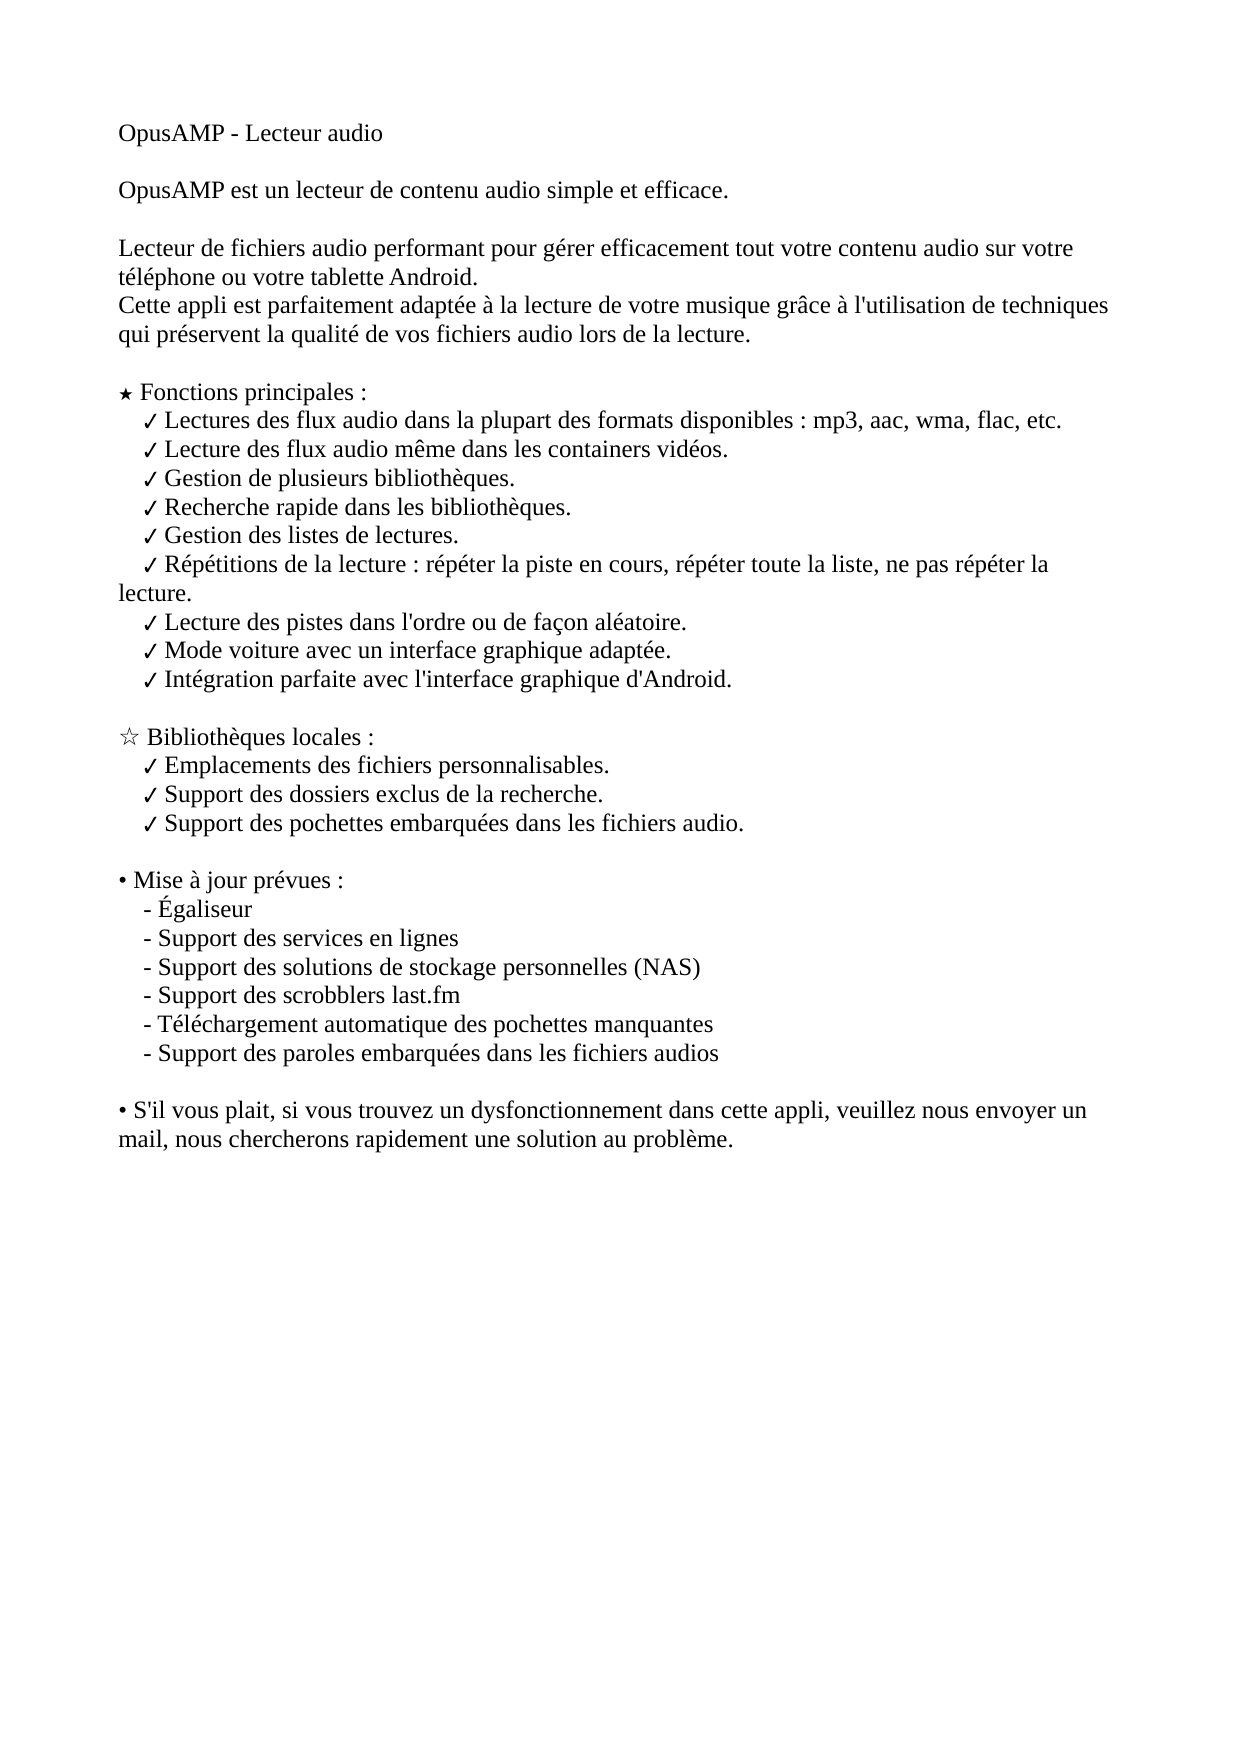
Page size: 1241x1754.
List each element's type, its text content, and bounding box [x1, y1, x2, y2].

text ✔ Intégration parfaite avec l'interface graphique d'Android. [118, 664, 1122, 693]
text Lecteur de fichiers audio performant pour gérer efficacement tout votre contenu audio sur votre téléphone ou votre tablette Android. [118, 233, 1122, 291]
text ✔ Mode voiture avec un interface graphique adaptée. [118, 636, 1122, 664]
text ☆ Bibliothèques locales : [118, 722, 1122, 751]
text OpusAMP est un lecteur de contenu audio simple et efficace. [118, 176, 1122, 204]
text ✔ Support des dossiers exclus de la recherche. [118, 779, 1122, 808]
text • S'il vous plait, si vous trouvez un dysfonctionnement dans cette appli, veuillez nous envoyer un mail, nous chercherons rapidement une solution au problème. [118, 1096, 1122, 1153]
text ✔ Support des pochettes embarquées dans les fichiers audio. [118, 808, 1122, 837]
text OpusAMP - Lecteur audio [118, 118, 1122, 147]
text ★ Fonctions principales : [118, 377, 1122, 406]
text ✔ Lectures des flux audio dans la plupart des formats disponibles : mp3, aac, wma, flac, etc. [118, 406, 1122, 434]
text - Support des paroles embarquées dans les fichiers audios [118, 1038, 1122, 1067]
text - Support des solutions de stockage personnelles (NAS) [118, 952, 1122, 981]
text ✔ Répétitions de la lecture : répéter la piste en cours, répéter toute la liste, ne pas répéter la lecture. [118, 549, 1122, 607]
text ✔ Gestion des listes de lectures. [118, 521, 1122, 549]
text - Support des scrobblers last.fm [118, 981, 1122, 1009]
text Cette appli est parfaitement adaptée à la lecture de votre musique grâce à l'utilisation de techniques qui préservent la qualité de vos fichiers audio lors de la lecture. [118, 291, 1122, 348]
text - Téléchargement automatique des pochettes manquantes [118, 1009, 1122, 1038]
text ✔ Lecture des pistes dans l'ordre ou de façon aléatoire. [118, 607, 1122, 636]
text ✔ Recherche rapide dans les bibliothèques. [118, 492, 1122, 521]
text ✔ Gestion de plusieurs bibliothèques. [118, 463, 1122, 492]
text ✔ Lecture des flux audio même dans les containers vidéos. [118, 434, 1122, 463]
text • Mise à jour prévues : [118, 866, 1122, 894]
text - Égaliseur [118, 894, 1122, 923]
text ✔ Emplacements des fichiers personnalisables. [118, 751, 1122, 779]
text - Support des services en lignes [118, 923, 1122, 952]
